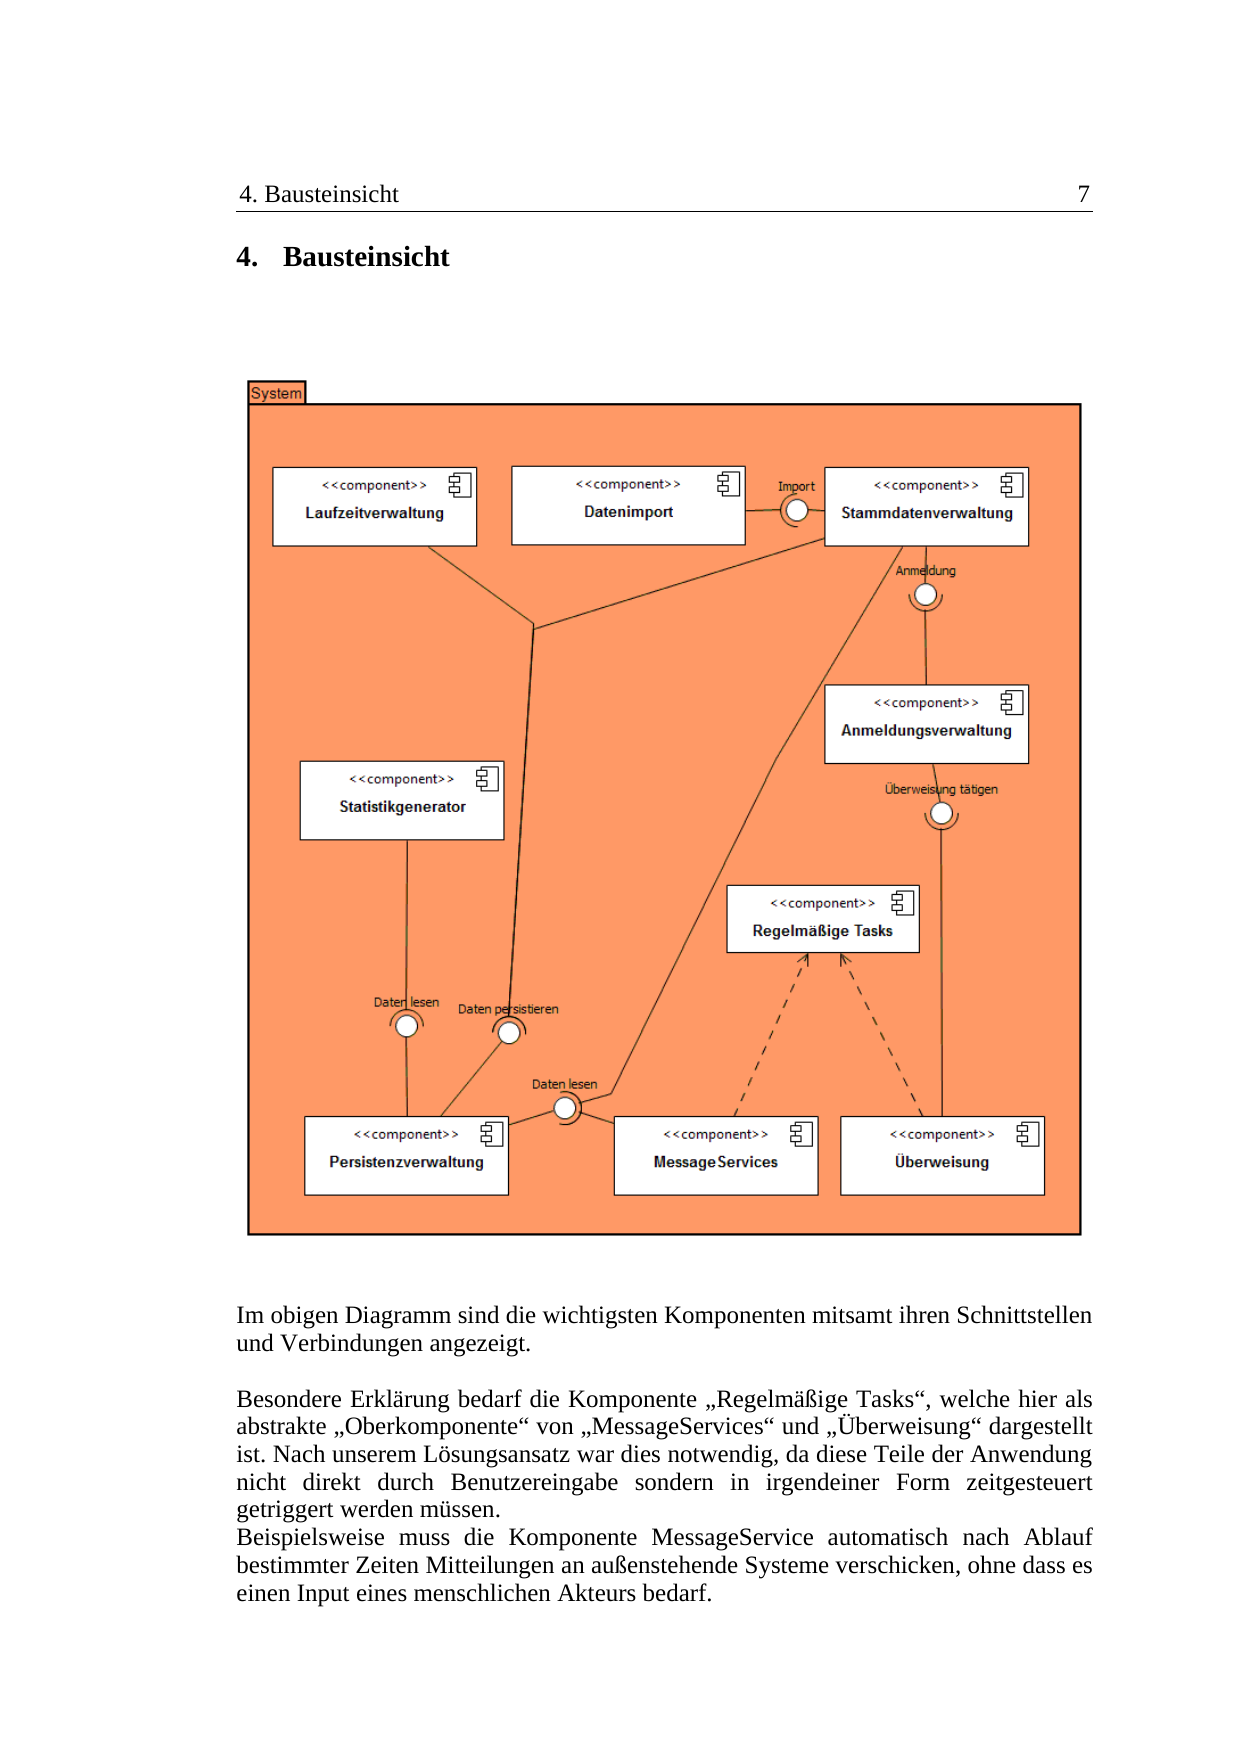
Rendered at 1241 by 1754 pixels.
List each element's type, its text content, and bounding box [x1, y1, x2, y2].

text Beispielsweise muss die Komponente MessageService automatisch nach Ablauf bestimmter Zeiten Mitteilungen an außenstehende Systeme verschicken, ohne dass es einen Input eines menschlichen Akteurs bedarf. [236, 1523, 1093, 1606]
subtitle Bausteinsicht [236, 240, 1093, 273]
text Im obigen Diagramm sind die wichtigsten Komponenten mitsamt ihren Schnittstellen und Verbindungen angezeigt. [236, 1302, 1093, 1357]
picture [236, 369, 1093, 1247]
text Besondere Erklärung bedarf die Komponente „Regelmäßige Tasks“, welche hier als abstrakte „Oberkomponente“ von „MessageServices“ und „Überweisung“ dargestellt ist. Nach unserem Lösungsansatz war dies notwendig, da diese Teile der Anwendung nicht direkt durch Benutzereingabe sondern in irgendeiner Form zeitgesteuert getriggert werden müssen. [236, 1385, 1093, 1523]
